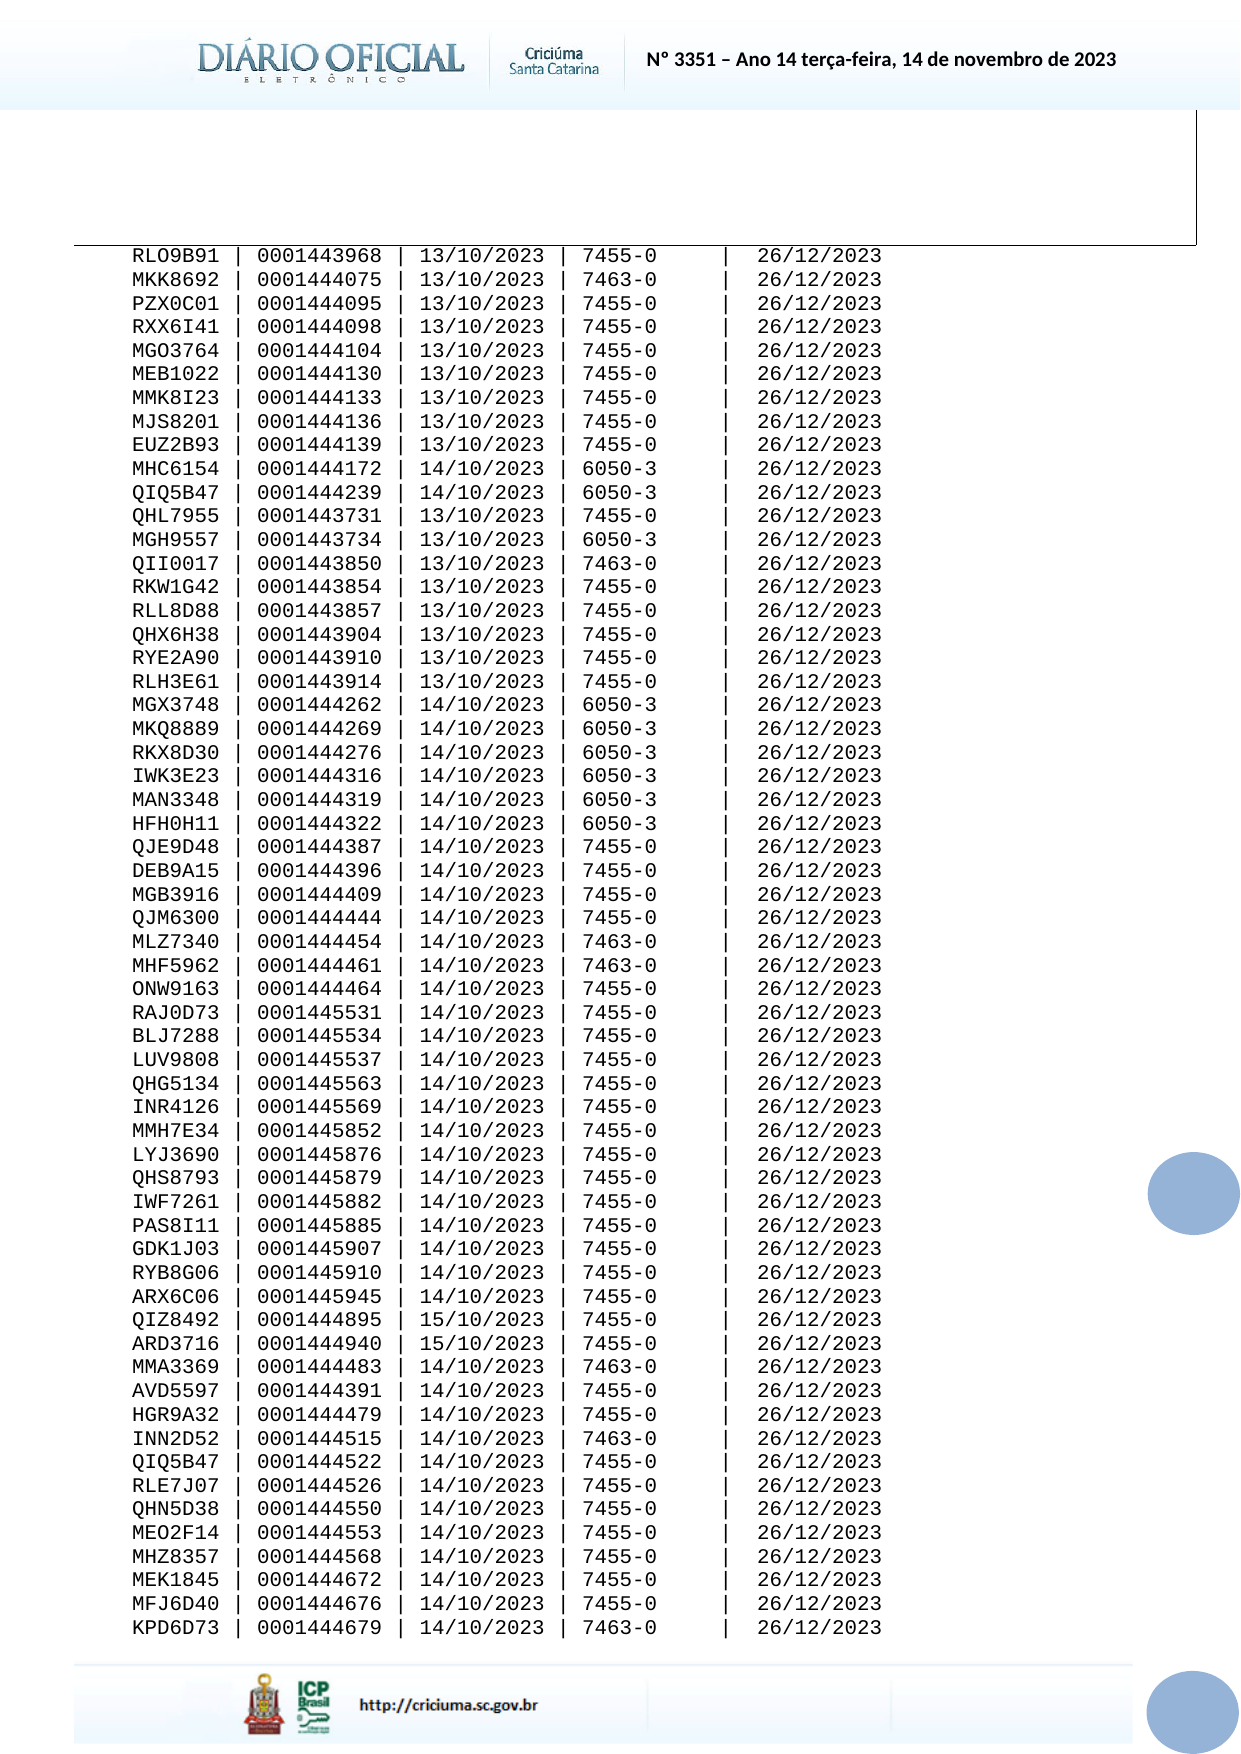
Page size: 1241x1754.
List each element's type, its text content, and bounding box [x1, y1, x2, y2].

text RLH3E61 | 0001443914 | 13/10/2023 | 7455-0 | 26/12/2023 [44, 671, 1196, 694]
text MJS8201 | 0001444136 | 13/10/2023 | 7455-0 | 26/12/2023 [44, 411, 1196, 434]
text RXX6I41 | 0001444098 | 13/10/2023 | 7455-0 | 26/12/2023 [44, 316, 1196, 340]
text QIQ5B47 | 0001444239 | 14/10/2023 | 6050-3 | 26/12/2023 [44, 482, 1196, 505]
text MHC6154 | 0001444172 | 14/10/2023 | 6050-3 | 26/12/2023 [44, 458, 1196, 482]
text RYB8G06 | 0001445910 | 14/10/2023 | 7455-0 | 26/12/2023 [44, 1262, 1196, 1286]
text KPD6D73 | 0001444679 | 14/10/2023 | 7463-0 | 26/12/2023 [44, 1617, 1196, 1640]
text MEB1022 | 0001444130 | 13/10/2023 | 7455-0 | 26/12/2023 [44, 363, 1196, 387]
text QHS8793 | 0001445879 | 14/10/2023 | 7455-0 | 26/12/2023 [44, 1167, 1157, 1191]
text GDK1J03 | 0001445907 | 14/10/2023 | 7455-0 | 26/12/2023 [44, 1238, 1196, 1262]
text MGB3916 | 0001444409 | 14/10/2023 | 7455-0 | 26/12/2023 [44, 884, 1196, 907]
text MGO3764 | 0001444104 | 13/10/2023 | 7455-0 | 26/12/2023 [44, 340, 1196, 363]
text AVD5597 | 0001444391 | 14/10/2023 | 7455-0 | 26/12/2023 [44, 1380, 1196, 1404]
text DEB9A15 | 0001444396 | 14/10/2023 | 7455-0 | 26/12/2023 [44, 860, 1196, 884]
text QJM6300 | 0001444444 | 14/10/2023 | 7455-0 | 26/12/2023 [44, 907, 1196, 931]
text MKQ8889 | 0001444269 | 14/10/2023 | 6050-3 | 26/12/2023 [44, 718, 1196, 742]
text LUV9808 | 0001445537 | 14/10/2023 | 7455-0 | 26/12/2023 [44, 1049, 1196, 1073]
text QIQ5B47 | 0001444522 | 14/10/2023 | 7455-0 | 26/12/2023 [44, 1451, 1196, 1475]
text MKK8692 | 0001444075 | 13/10/2023 | 7463-0 | 26/12/2023 [44, 269, 1196, 292]
text MMA3369 | 0001444483 | 14/10/2023 | 7463-0 | 26/12/2023 [44, 1357, 1196, 1380]
text ARX6C06 | 0001445945 | 14/10/2023 | 7455-0 | 26/12/2023 [44, 1286, 1196, 1309]
text MGX3748 | 0001444262 | 14/10/2023 | 6050-3 | 26/12/2023 [44, 694, 1196, 718]
text PAS8I11 | 0001445885 | 14/10/2023 | 7455-0 | 26/12/2023 [44, 1215, 1196, 1238]
text LYJ3690 | 0001445876 | 14/10/2023 | 7455-0 | 26/12/2023 [44, 1144, 1196, 1167]
text BLJ7288 | 0001445534 | 14/10/2023 | 7455-0 | 26/12/2023 [44, 1026, 1196, 1049]
text INN2D52 | 0001444515 | 14/10/2023 | 7463-0 | 26/12/2023 [44, 1427, 1196, 1451]
text MHF5962 | 0001444461 | 14/10/2023 | 7463-0 | 26/12/2023 [44, 954, 1196, 978]
text QHX6H38 | 0001443904 | 13/10/2023 | 7455-0 | 26/12/2023 [44, 623, 1196, 647]
text MGH9557 | 0001443734 | 13/10/2023 | 6050-3 | 26/12/2023 [44, 529, 1196, 553]
text RKW1G42 | 0001443854 | 13/10/2023 | 7455-0 | 26/12/2023 [44, 576, 1196, 600]
text IWF7261 | 0001445882 | 14/10/2023 | 7455-0 | 26/12/2023 [44, 1191, 1153, 1215]
text RKX8D30 | 0001444276 | 14/10/2023 | 6050-3 | 26/12/2023 [44, 742, 1196, 765]
text PZX0C01 | 0001444095 | 13/10/2023 | 7455-0 | 26/12/2023 [44, 292, 1196, 316]
text MHZ8357 | 0001444568 | 14/10/2023 | 7455-0 | 26/12/2023 [44, 1546, 1196, 1569]
text RLE7J07 | 0001444526 | 14/10/2023 | 7455-0 | 26/12/2023 [44, 1475, 1196, 1498]
text MLZ7340 | 0001444454 | 14/10/2023 | 7463-0 | 26/12/2023 [44, 931, 1196, 954]
text RAJ0D73 | 0001445531 | 14/10/2023 | 7455-0 | 26/12/2023 [44, 1002, 1196, 1026]
text HFH0H11 | 0001444322 | 14/10/2023 | 6050-3 | 26/12/2023 [44, 813, 1196, 836]
text MFJ6D40 | 0001444676 | 14/10/2023 | 7455-0 | 26/12/2023 [44, 1593, 1196, 1617]
text IWK3E23 | 0001444316 | 14/10/2023 | 6050-3 | 26/12/2023 [44, 765, 1196, 789]
text HGR9A32 | 0001444479 | 14/10/2023 | 7455-0 | 26/12/2023 [44, 1404, 1196, 1427]
text RYE2A90 | 0001443910 | 13/10/2023 | 7455-0 | 26/12/2023 [44, 647, 1196, 671]
text QHG5134 | 0001445563 | 14/10/2023 | 7455-0 | 26/12/2023 [44, 1073, 1196, 1096]
text MEK1845 | 0001444672 | 14/10/2023 | 7455-0 | 26/12/2023 [44, 1569, 1196, 1593]
text QHL7955 | 0001443731 | 13/10/2023 | 7455-0 | 26/12/2023 [44, 505, 1196, 529]
text MMK8I23 | 0001444133 | 13/10/2023 | 7455-0 | 26/12/2023 [44, 387, 1196, 411]
text QII0017 | 0001443850 | 13/10/2023 | 7463-0 | 26/12/2023 [44, 553, 1196, 576]
text MAN3348 | 0001444319 | 14/10/2023 | 6050-3 | 26/12/2023 [44, 789, 1196, 813]
text QHN5D38 | 0001444550 | 14/10/2023 | 7455-0 | 26/12/2023 [44, 1498, 1196, 1522]
text MMH7E34 | 0001445852 | 14/10/2023 | 7455-0 | 26/12/2023 [44, 1120, 1196, 1144]
text ONW9163 | 0001444464 | 14/10/2023 | 7455-0 | 26/12/2023 [44, 978, 1196, 1002]
text RLL8D88 | 0001443857 | 13/10/2023 | 7455-0 | 26/12/2023 [44, 600, 1196, 623]
text INR4126 | 0001445569 | 14/10/2023 | 7455-0 | 26/12/2023 [44, 1096, 1196, 1120]
text QJE9D48 | 0001444387 | 14/10/2023 | 7455-0 | 26/12/2023 [44, 836, 1196, 860]
text QIZ8492 | 0001444895 | 15/10/2023 | 7455-0 | 26/12/2023 [44, 1309, 1196, 1333]
text MEO2F14 | 0001444553 | 14/10/2023 | 7455-0 | 26/12/2023 [44, 1522, 1196, 1546]
text RLO9B91 | 0001443968 | 13/10/2023 | 7455-0 | 26/12/2023 [44, 245, 1196, 269]
text ARD3716 | 0001444940 | 15/10/2023 | 7455-0 | 26/12/2023 [44, 1333, 1196, 1357]
text EUZ2B93 | 0001444139 | 13/10/2023 | 7455-0 | 26/12/2023 [44, 434, 1196, 458]
